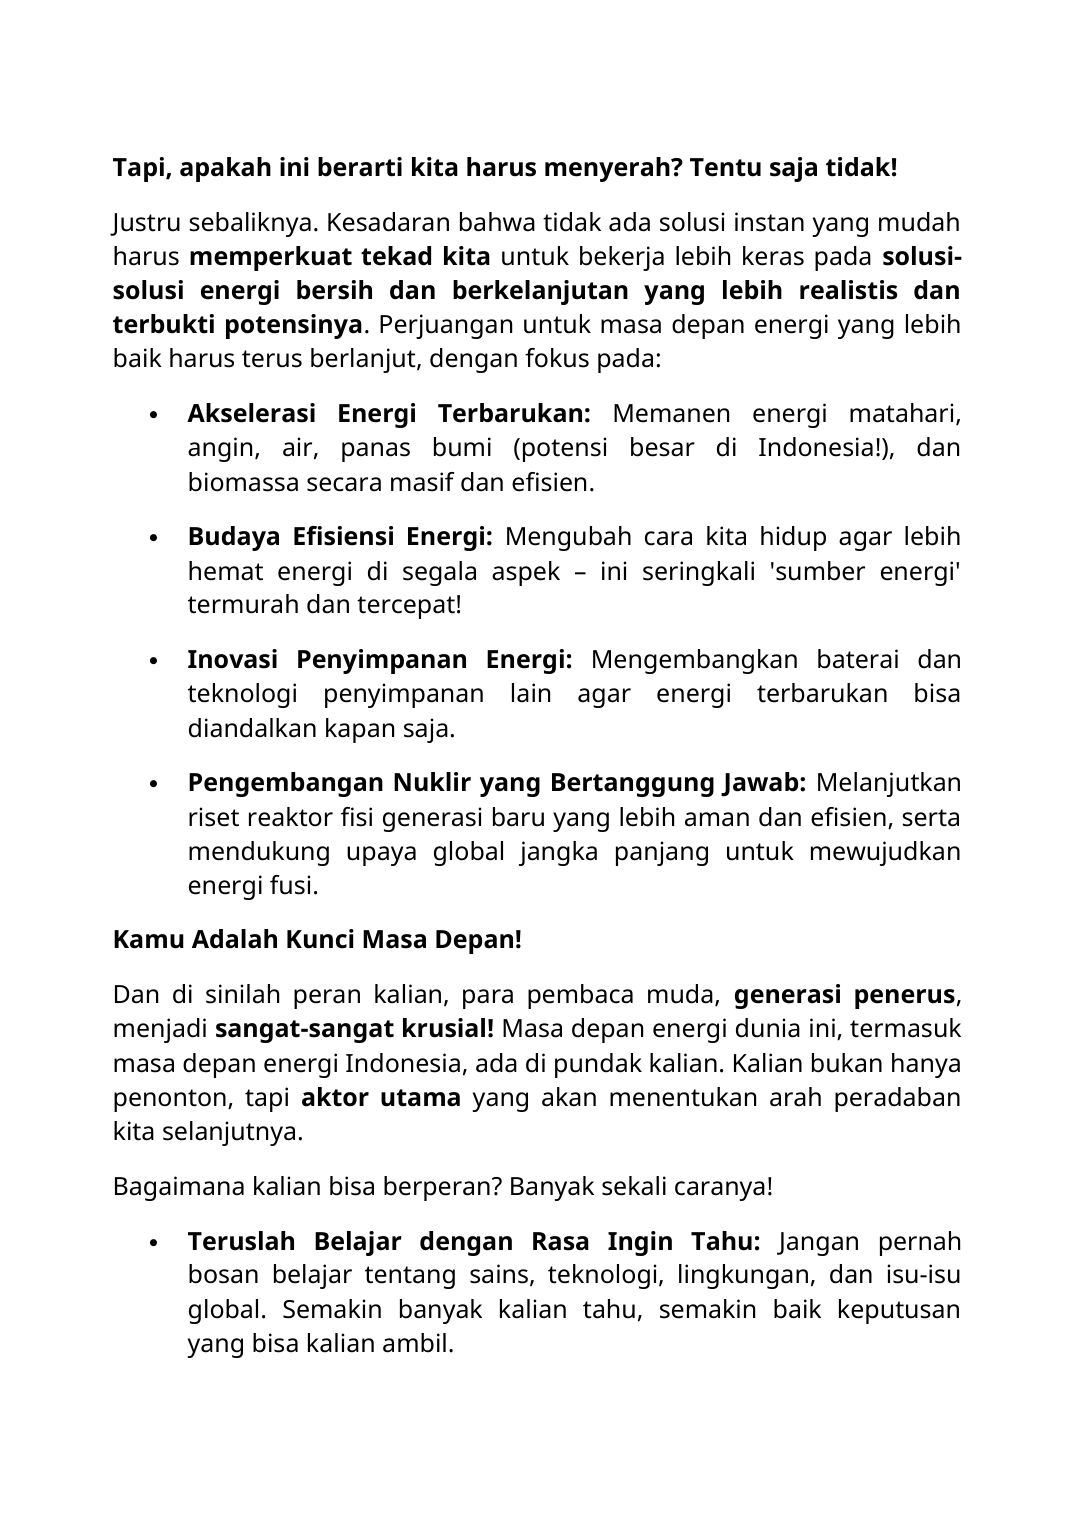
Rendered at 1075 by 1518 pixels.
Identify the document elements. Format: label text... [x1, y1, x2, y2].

text Bagaimana kalian bisa berperan? Banyak sekali caranya! [112, 1168, 962, 1202]
text Kamu Adalah Kunci Masa Depan! [112, 922, 962, 956]
list Pengembangan Nuklir yang Bertanggung Jawab: Melanjutkan riset reaktor fisi generasi baru yang lebih aman dan efisien, serta mendukung upaya global jangka panjang untuk mewujudkan energi fusi. [150, 765, 962, 901]
list Akselerasi Energi Terbarukan: Memanen energi matahari, angin, air, panas bumi (potensi besar di Indonesia!), dan biomassa secara masif dan efisien. [150, 396, 962, 498]
list Budaya Efisiensi Energi: Mengubah cara kita hidup agar lebih hemat energi di segala aspek – ini seringkali 'sumber energi' termurah dan tercepat! [150, 519, 962, 621]
list Teruslah Belajar dengan Rasa Ingin Tahu: Jangan pernah bosan belajar tentang sains, teknologi, lingkungan, dan isu-isu global. Semakin banyak kalian tahu, semakin baik keputusan yang bisa kalian ambil. [150, 1223, 962, 1359]
text Justru sebaliknya. Kesadaran bahwa tidak ada solusi instan yang mudah harus memperkuat tekad kita untuk bekerja lebih keras pada solusi-solusi energi bersih dan berkelanjutan yang lebih realistis dan terbukti potensinya. Perjuangan untuk masa depan energi yang lebih baik harus terus berlanjut, dengan fokus pada: [112, 205, 962, 375]
list Inovasi Penyimpanan Energi: Mengembangkan baterai dan teknologi penyimpanan lain agar energi terbarukan bisa diandalkan kapan saja. [150, 642, 962, 744]
text Dan di sinilah peran kalian, para pembaca muda, generasi penerus, menjadi sangat-sangat krusial! Masa depan energi dunia ini, termasuk masa depan energi Indonesia, ada di pundak kalian. Kalian bukan hanya penonton, tapi aktor utama yang akan menentukan arah peradaban kita selanjutnya. [112, 977, 962, 1147]
text Tapi, apakah ini berarti kita harus menyerah? Tentu saja tidak! [112, 150, 962, 184]
